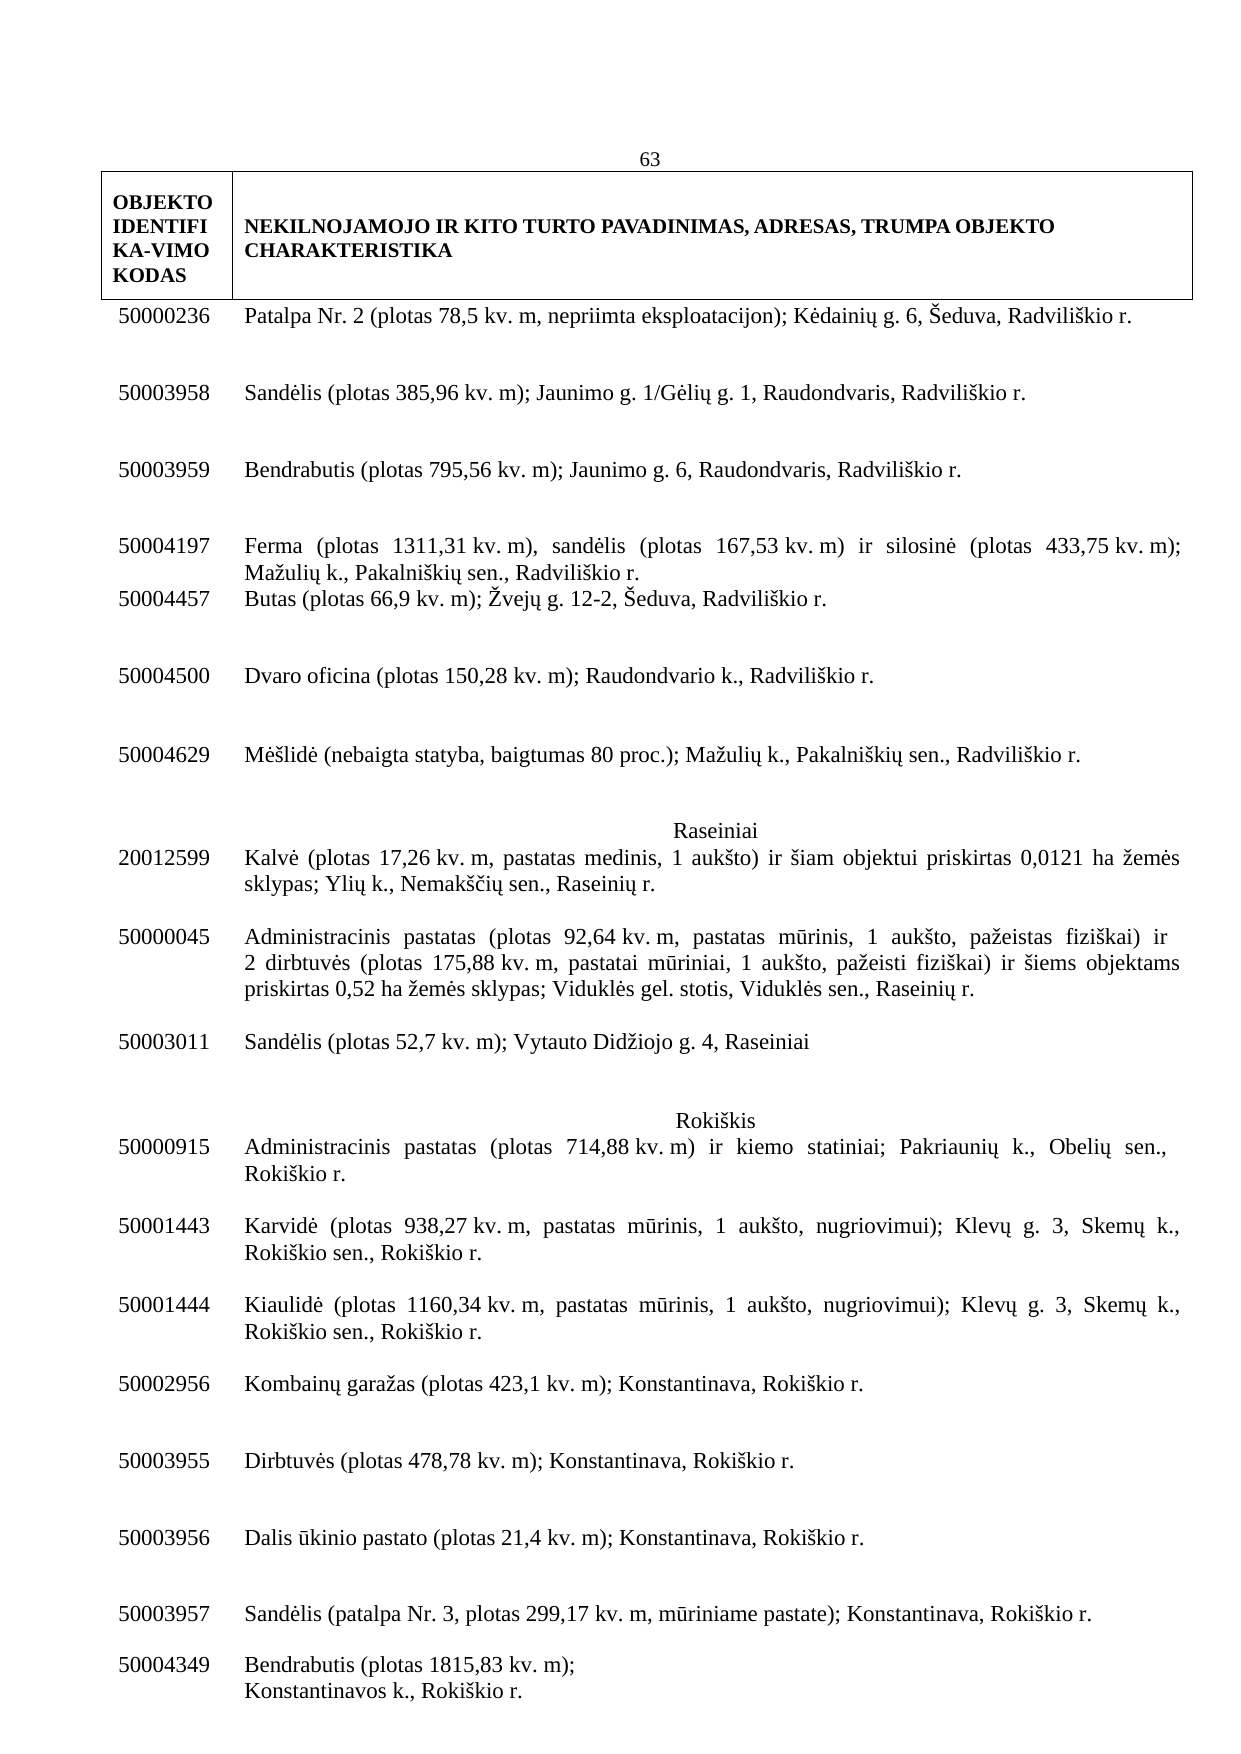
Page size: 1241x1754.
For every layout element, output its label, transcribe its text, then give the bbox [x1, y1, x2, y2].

table_cell [101, 1002, 1198, 1028]
table_cell [101, 712, 1198, 738]
table_cell [1148, 585, 1192, 636]
table_cell [1193, 1600, 1198, 1651]
table_cell 50001443 [101, 1212, 233, 1265]
table_cell Rokiškis [233, 1107, 1198, 1133]
table_cell 20012599 [101, 844, 233, 896]
table_cell 50003959 [101, 456, 233, 506]
table_cell [1193, 1447, 1198, 1497]
table_cell Dvaro oficina (plotas 150,28 kv. m); Raudondvario k., Radviliškio r. [233, 662, 1148, 712]
table_cell [101, 1344, 1198, 1370]
table_cell 50003011 [101, 1028, 233, 1078]
table_cell Ferma (plotas 1311,31 kv. m), sandėlis (plotas 167,53 kv. m) ir silosinė (plotas 433,75 kv. m); Mažulių k., Pakalniškių sen., Radviliškio r. [233, 533, 1192, 585]
table_cell 50002956 [101, 1370, 233, 1421]
table_cell Sandėlis (plotas 52,7 kv. m); Vytauto Didžiojo g. 4, Raseiniai [233, 1028, 1192, 1078]
table_cell Administracinis pastatas (plotas 92,64 kv. m, pastatas mūrinis, 1 aukšto, pažeistas fiziškai) ir 2 dirbtuvės (plotas 175,88 kv. m, pastatai mūriniai, 1 aukšto, pažeisti fiziškai) ir šiems objektams priskirtas 0,52 ha žemės sklypas; Viduklės gel. stotis, Viduklės sen., Raseinių r. [233, 923, 1192, 1002]
table_cell Bendrabutis (plotas 1815,83 kv. m); Konstantinavos k., Rokiškio r. [233, 1651, 1148, 1703]
table_cell [101, 506, 1198, 532]
table_cell Administracinis pastatas (plotas 714,88 kv. m) ir kiemo statiniai; Pakriaunių k., Obelių sen., Rokiškio r. [233, 1133, 1192, 1186]
table_cell [1148, 1651, 1192, 1703]
table_cell [101, 636, 1198, 662]
table_cell [1193, 533, 1198, 585]
table_cell [1193, 741, 1198, 791]
table_cell 50003955 [101, 1447, 233, 1497]
table_cell [101, 791, 1198, 817]
table_cell [1193, 1291, 1198, 1344]
table_cell 50001444 [101, 1291, 233, 1344]
table_cell 50000915 [101, 1133, 233, 1186]
table_cell 50003956 [101, 1524, 233, 1574]
table_cell [1193, 1133, 1198, 1186]
table_cell Kiaulidė (plotas 1160,34 kv. m, pastatas mūrinis, 1 aukšto, nugriovimui); Klevų g. 3, Skemų k., Rokiškio sen., Rokiškio r. [233, 1291, 1192, 1344]
table_cell 50003957 [101, 1600, 233, 1651]
table_cell [1193, 456, 1198, 506]
table_cell Dirbtuvės (plotas 478,78 kv. m); Konstantinava, Rokiškio r. [233, 1447, 1192, 1497]
table_cell [1193, 1370, 1198, 1421]
table_cell [1193, 923, 1198, 1002]
table_cell Raseiniai [233, 817, 1198, 844]
table_cell [101, 1265, 1198, 1291]
table_cell Mėšlidė (nebaigta statyba, baigtumas 80 proc.); Mažulių k., Pakalniškių sen., Radviliškio r. [233, 741, 1148, 791]
table_cell 50003958 [101, 379, 233, 429]
table_cell [1193, 844, 1198, 896]
table_cell [101, 1079, 1198, 1105]
table_cell [1193, 1028, 1198, 1078]
table_cell [1193, 1524, 1198, 1574]
table_cell Kalvė (plotas 17,26 kv. m, pastatas medinis, 1 aukšto) ir šiam objektui priskirtas 0,0121 ha žemės sklypas; Ylių k., Nemakščių sen., Raseinių r. [233, 844, 1192, 896]
table_cell [101, 430, 1198, 456]
table_cell [101, 817, 233, 844]
table_cell [101, 1498, 1198, 1524]
table_cell Dalis ūkinio pastato (plotas 21,4 kv. m); Konstantinava, Rokiškio r. [233, 1524, 1192, 1574]
table_cell Patalpa Nr. 2 (plotas 78,5 kv. m, nepriimta eksploatacijon); Kėdainių g. 6, Šeduva, Radviliškio r. [233, 303, 1192, 353]
table_cell 50004457 [101, 585, 233, 636]
table_cell [1148, 662, 1192, 712]
table_cell Sandėlis (patalpa Nr. 3, plotas 299,17 kv. m, mūriniame pastate); Konstantinava, Rokiškio r. [233, 1600, 1192, 1651]
table_cell 50004349 [101, 1651, 233, 1703]
table_cell [1193, 303, 1198, 353]
table_cell Bendrabutis (plotas 795,56 kv. m); Jaunimo g. 6, Raudondvaris, Radviliškio r. [233, 456, 1192, 506]
table_cell [1193, 379, 1198, 429]
table_cell Butas (plotas 66,9 kv. m); Žvejų g. 12-2, Šeduva, Radviliškio r. [233, 585, 1148, 636]
table_cell [101, 1107, 233, 1133]
table_cell [101, 1186, 1198, 1212]
table_cell 50000236 [101, 303, 233, 353]
table_cell [1148, 741, 1192, 791]
table_cell [1193, 585, 1198, 636]
table_cell 50000045 [101, 923, 233, 1002]
table_cell Karvidė (plotas 938,27 kv. m, pastatas mūrinis, 1 aukšto, nugriovimui); Klevų g. 3, Skemų k., Rokiškio sen., Rokiškio r. [233, 1212, 1192, 1265]
table_cell [101, 1421, 1198, 1447]
table_cell 50004197 [101, 533, 233, 585]
table_cell Kombainų garažas (plotas 423,1 kv. m); Konstantinava, Rokiškio r. [233, 1370, 1192, 1421]
table_cell [101, 896, 1198, 923]
table_cell [101, 1574, 1198, 1600]
table_cell [1193, 1212, 1198, 1265]
table_cell [101, 353, 1198, 379]
table_cell 50004629 [101, 741, 233, 791]
table_cell [1193, 662, 1198, 712]
table_cell Sandėlis (plotas 385,96 kv. m); Jaunimo g. 1/Gėlių g. 1, Raudondvaris, Radviliškio r. [233, 379, 1192, 429]
table_cell [1193, 1651, 1198, 1703]
table_cell 50004500 [101, 662, 233, 712]
